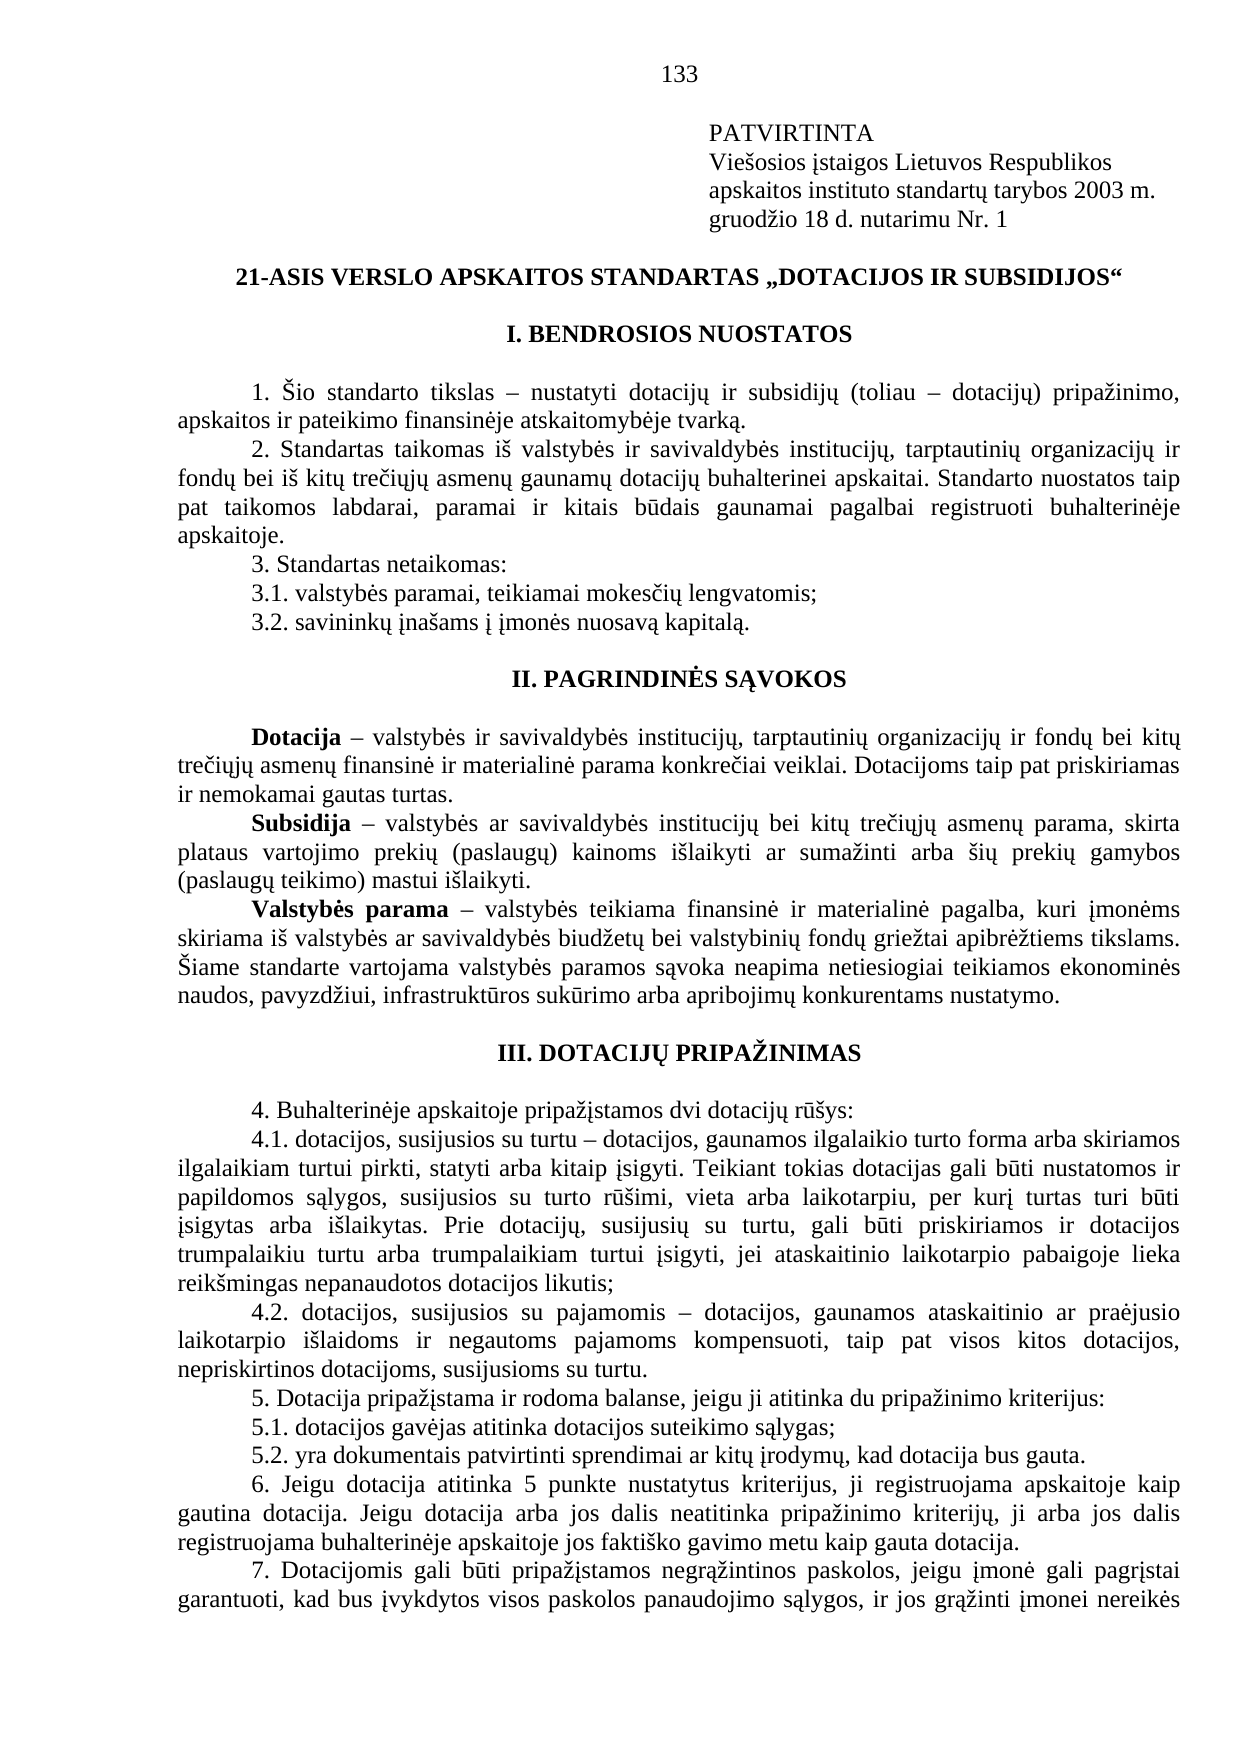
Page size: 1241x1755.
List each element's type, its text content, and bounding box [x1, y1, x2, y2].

text 2. Standartas taikomas iš valstybės ir savivaldybės institucijų, tarptautinių organizacijų ir fondų bei iš kitų trečiųjų asmenų gaunamų dotacijų buhalterinei apskaitai. Standarto nuostatos taip pat taikomos labdarai, paramai ir kitais būdais gaunamai pagalbai registruoti buhalterinėje apskaitoje. [177, 434, 1181, 549]
text III. DOTACIJŲ PRIPAŽINIMAS [177, 1038, 1181, 1067]
text 5. Dotacija pripažįstama ir rodoma balanse, jeigu ji atitinka du pripažinimo kriterijus: [177, 1383, 1181, 1412]
text 21-ASIS VERSLO APSKAITOS STANDARTAS „DOTACIJOS IR SUBSIDIJOS“ [177, 262, 1181, 291]
text II. PAGRINDINĖS SĄVOKOS [177, 664, 1181, 693]
text 4.2. dotacijos, susijusios su pajamomis – dotacijos, gaunamos ataskaitinio ar praėjusio laikotarpio išlaidoms ir negautoms pajamoms kompensuoti, taip pat visos kitos dotacijos, nepriskirtinos dotacijoms, susijusioms su turtu. [177, 1297, 1181, 1383]
text Dotacija – valstybės ir savivaldybės institucijų, tarptautinių organizacijų ir fondų bei kitų trečiųjų asmenų finansinė ir materialinė parama konkrečiai veiklai. Dotacijoms taip pat priskiriamas ir nemokamai gautas turtas. [177, 722, 1181, 808]
text 3. Standartas netaikomas: [177, 549, 1181, 578]
text 3.2. savininkų įnašams į įmonės nuosavą kapitalą. [177, 607, 1181, 636]
text 1. Šio standarto tikslas – nustatyti dotacijų ir subsidijų (toliau – dotacijų) pripažinimo, apskaitos ir pateikimo finansinėje atskaitomybėje tvarką. [177, 377, 1181, 434]
text gruodžio 18 d. nutarimu Nr. 1 [177, 204, 1181, 233]
text 7. Dotacijomis gali būti pripažįstamos negrąžintinos paskolos, jeigu įmonė gali pagrįstai garantuoti, kad bus įvykdytos visos paskolos panaudojimo sąlygos, ir jos grąžinti įmonei nereikės [177, 1556, 1181, 1613]
text Subsidija – valstybės ar savivaldybės institucijų bei kitų trečiųjų asmenų parama, skirta plataus vartojimo prekių (paslaugų) kainoms išlaikyti ar sumažinti arba šių prekių gamybos (paslaugų teikimo) mastui išlaikyti. [177, 808, 1181, 894]
text I. BENDROSIOS NUOSTATOS [177, 319, 1181, 348]
text 4.1. dotacijos, susijusios su turtu – dotacijos, gaunamos ilgalaikio turto forma arba skiriamos ilgalaikiam turtui pirkti, statyti arba kitaip įsigyti. Teikiant tokias dotacijas gali būti nustatomos ir papildomos sąlygos, susijusios su turto rūšimi, vieta arba laikotarpiu, per kurį turtas turi būti įsigytas arba išlaikytas. Prie dotacijų, susijusių su turtu, gali būti priskiriamos ir dotacijos trumpalaikiu turtu arba trumpalaikiam turtui įsigyti, jei ataskaitinio laikotarpio pabaigoje lieka reikšmingas nepanaudotos dotacijos likutis; [177, 1124, 1181, 1297]
text Valstybės parama – valstybės teikiama finansinė ir materialinė pagalba, kuri įmonėms skiriama iš valstybės ar savivaldybės biudžetų bei valstybinių fondų griežtai apibrėžtiems tikslams. Šiame standarte vartojama valstybės paramos sąvoka neapima netiesiogiai teikiamos ekonominės naudos, pavyzdžiui, infrastruktūros sukūrimo arba apribojimų konkurentams nustatymo. [177, 894, 1181, 1009]
text 4. Buhalterinėje apskaitoje pripažįstamos dvi dotacijų rūšys: [177, 1096, 1181, 1124]
text PATVIRTINTA [709, 118, 1181, 147]
text Viešosios įstaigos Lietuvos Respublikos [177, 147, 1181, 176]
text 3.1. valstybės paramai, teikiamai mokesčių lengvatomis; [177, 578, 1181, 607]
text 5.2. yra dokumentais patvirtinti sprendimai ar kitų įrodymų, kad dotacija bus gauta. [177, 1441, 1181, 1469]
text 6. Jeigu dotacija atitinka 5 punkte nustatytus kriterijus, ji registruojama apskaitoje kaip gautina dotacija. Jeigu dotacija arba jos dalis neatitinka pripažinimo kriterijų, ji arba jos dalis registruojama buhalterinėje apskaitoje jos faktiško gavimo metu kaip gauta dotacija. [177, 1469, 1181, 1556]
text 5.1. dotacijos gavėjas atitinka dotacijos suteikimo sąlygas; [177, 1412, 1181, 1441]
text apskaitos instituto standartų tarybos 2003 m. [177, 176, 1181, 204]
